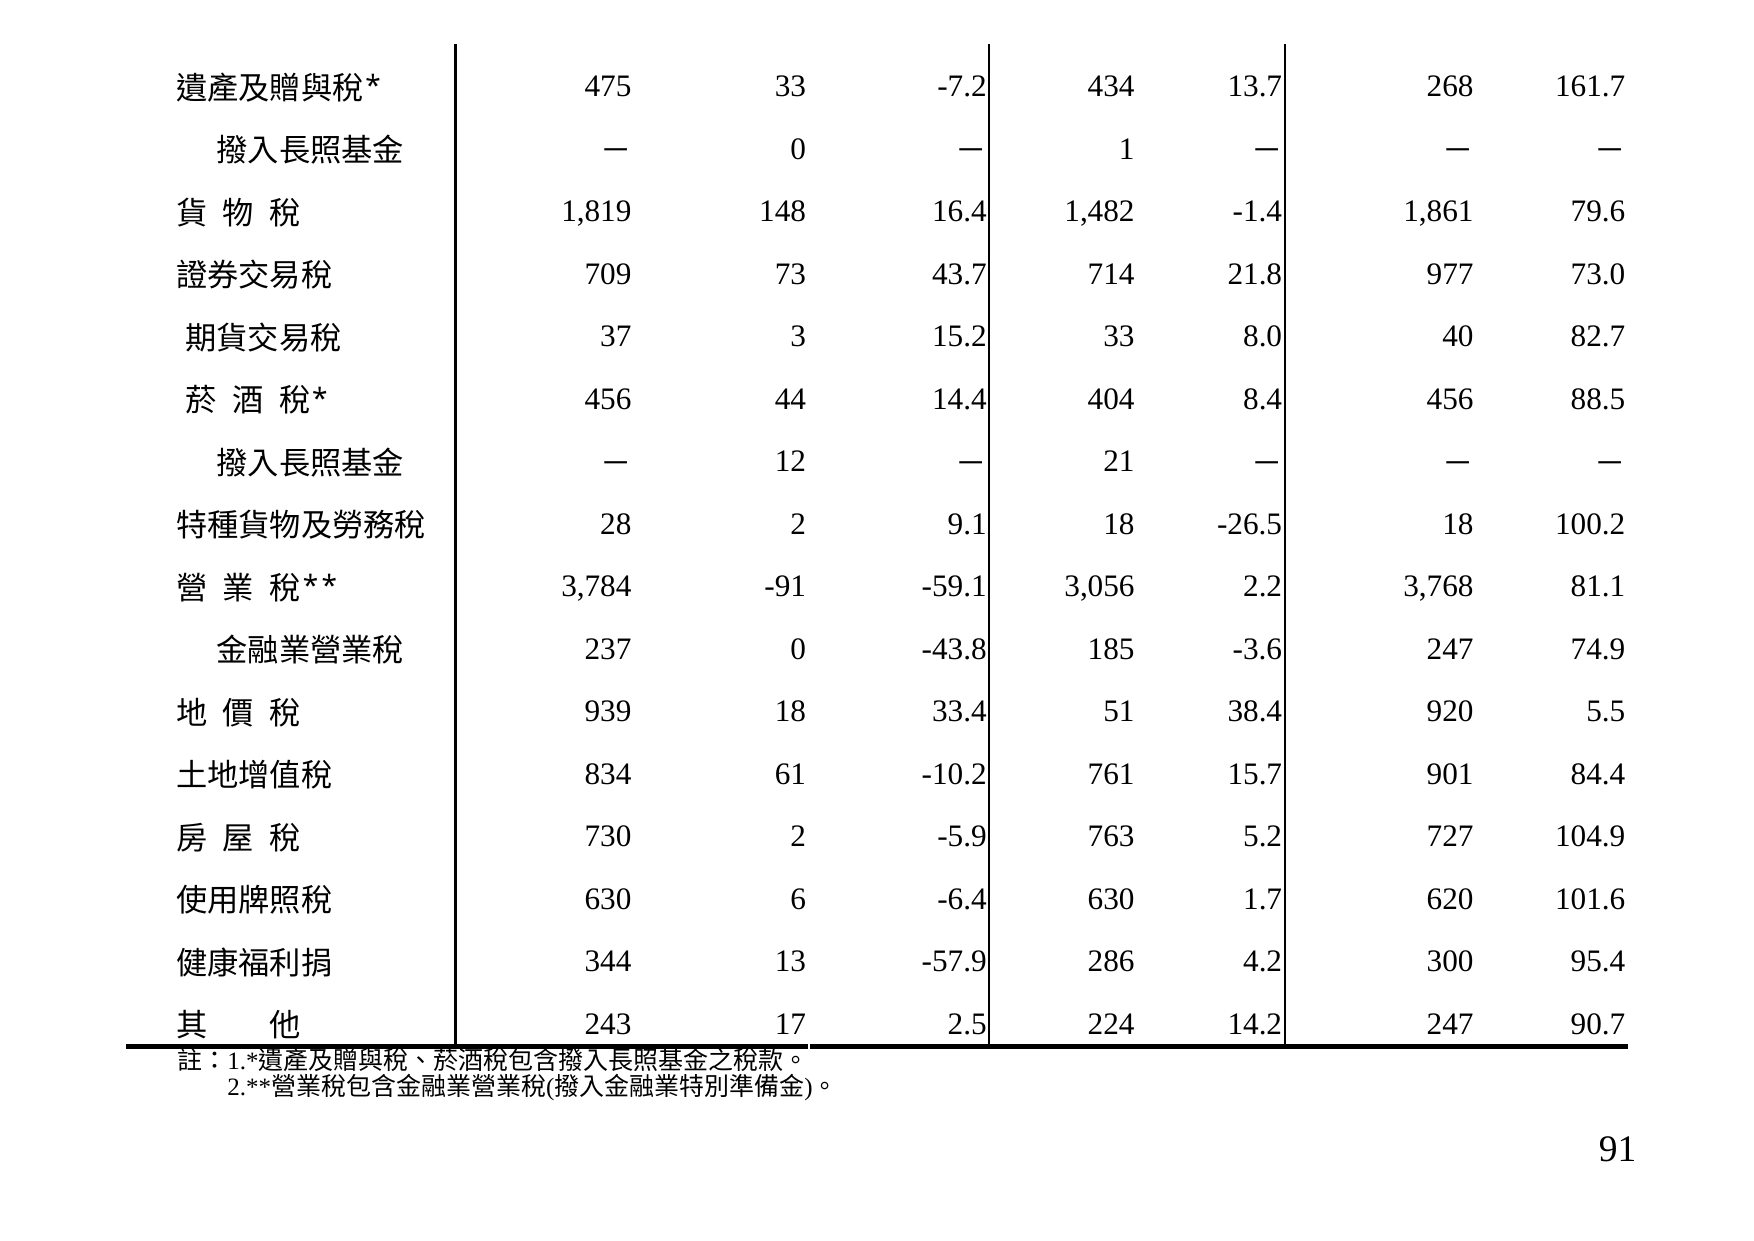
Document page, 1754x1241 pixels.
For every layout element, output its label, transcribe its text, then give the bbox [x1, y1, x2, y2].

table_cell 51 [990, 669, 1137, 731]
table_cell 90.7 [1476, 981, 1628, 1044]
table_cell 81.1 [1476, 544, 1628, 606]
table_cell 18 [990, 481, 1137, 544]
table_cell 247 [1286, 606, 1476, 669]
table_cell － [1476, 106, 1628, 169]
table_cell 475 [457, 44, 634, 106]
table_cell 使用牌照稅 [126, 856, 454, 919]
table_cell － [457, 419, 634, 481]
table_cell 金融業營業稅 [126, 606, 454, 669]
table_cell -43.8 [810, 606, 988, 669]
table_cell 434 [990, 44, 1137, 106]
table_cell 630 [990, 856, 1137, 919]
table_cell － [1137, 106, 1284, 169]
table_cell -26.5 [1137, 481, 1284, 544]
table_cell 遺產及贈與稅* [126, 44, 454, 106]
table_cell 18 [1286, 481, 1476, 544]
table_cell 3 [634, 294, 808, 356]
table_cell 證券交易稅 [126, 231, 454, 294]
table_cell － [810, 419, 988, 481]
table_cell 74.9 [1476, 606, 1628, 669]
table_cell 房 屋 稅 [126, 794, 454, 856]
table_cell 地 價 稅 [126, 669, 454, 731]
table_cell 28 [457, 481, 634, 544]
table_cell － [1476, 419, 1628, 481]
table_cell 撥入長照基金 [126, 106, 454, 169]
table_cell 14.4 [810, 356, 988, 419]
table_cell 1,861 [1286, 169, 1476, 231]
table_cell 0 [634, 106, 808, 169]
table_cell 特種貨物及勞務稅 [126, 481, 454, 544]
table_cell 33 [634, 44, 808, 106]
table_cell 6 [634, 856, 808, 919]
text 註：1.*遺產及贈與稅、菸酒稅包含撥入長照基金之稅款。 [177, 1052, 1595, 1074]
table_cell -91 [634, 544, 808, 606]
table_cell 763 [990, 794, 1137, 856]
table_cell 727 [1286, 794, 1476, 856]
table_cell 3,784 [457, 544, 634, 606]
text 2.**營業稅包含金融業營業稅(撥入金融業特別準備金)。 [227, 1078, 1595, 1100]
table_cell 1 [990, 106, 1137, 169]
table_cell 2 [634, 481, 808, 544]
table_cell 3,768 [1286, 544, 1476, 606]
table_cell 15.7 [1137, 731, 1284, 794]
table_cell 247 [1286, 981, 1476, 1044]
table_cell 33 [990, 294, 1137, 356]
table_cell 834 [457, 731, 634, 794]
table_cell 44 [634, 356, 808, 419]
table_cell 21 [990, 419, 1137, 481]
table_cell 243 [457, 981, 634, 1044]
table_cell 73.0 [1476, 231, 1628, 294]
table_cell 21.8 [1137, 231, 1284, 294]
table_cell 1.7 [1137, 856, 1284, 919]
table_cell － [1286, 106, 1476, 169]
table_cell 714 [990, 231, 1137, 294]
table_cell 761 [990, 731, 1137, 794]
table_cell 344 [457, 919, 634, 981]
table_cell 40 [1286, 294, 1476, 356]
table_cell -7.2 [810, 44, 988, 106]
table_cell -1.4 [1137, 169, 1284, 231]
table_cell 8.0 [1137, 294, 1284, 356]
table_cell － [810, 106, 988, 169]
table_cell -59.1 [810, 544, 988, 606]
table_cell 期貨交易稅 [126, 294, 454, 356]
table_cell 13 [634, 919, 808, 981]
table_cell -3.6 [1137, 606, 1284, 669]
table_cell 104.9 [1476, 794, 1628, 856]
table_cell 土地增值稅 [126, 731, 454, 794]
table_cell 43.7 [810, 231, 988, 294]
table_cell 9.1 [810, 481, 988, 544]
table_cell 2.2 [1137, 544, 1284, 606]
table_cell 營 業 稅** [126, 544, 454, 606]
table_cell 100.2 [1476, 481, 1628, 544]
table_cell 13.7 [1137, 44, 1284, 106]
table_cell 5.5 [1476, 669, 1628, 731]
table_cell 73 [634, 231, 808, 294]
table_cell 4.2 [1137, 919, 1284, 981]
table_cell 貨 物 稅 [126, 169, 454, 231]
table_cell -6.4 [810, 856, 988, 919]
table_cell 268 [1286, 44, 1476, 106]
table_cell 456 [457, 356, 634, 419]
table_cell 15.2 [810, 294, 988, 356]
table_cell 健康福利捐 [126, 919, 454, 981]
table_cell 33.4 [810, 669, 988, 731]
table_cell 95.4 [1476, 919, 1628, 981]
table_cell 12 [634, 419, 808, 481]
table_cell 977 [1286, 231, 1476, 294]
table_cell 88.5 [1476, 356, 1628, 419]
table_cell 14.2 [1137, 981, 1284, 1044]
table_cell 16.4 [810, 169, 988, 231]
table_cell 620 [1286, 856, 1476, 919]
table_cell 286 [990, 919, 1137, 981]
table_cell 224 [990, 981, 1137, 1044]
table_cell － [457, 106, 634, 169]
table_cell 300 [1286, 919, 1476, 981]
table_cell -5.9 [810, 794, 988, 856]
table_cell 2.5 [810, 981, 988, 1044]
table_cell -57.9 [810, 919, 988, 981]
table_cell 17 [634, 981, 808, 1044]
table_cell 901 [1286, 731, 1476, 794]
table_cell 38.4 [1137, 669, 1284, 731]
table_cell 37 [457, 294, 634, 356]
table_cell 82.7 [1476, 294, 1628, 356]
table_cell 730 [457, 794, 634, 856]
table_cell 920 [1286, 669, 1476, 731]
table_cell 148 [634, 169, 808, 231]
table_cell 3,056 [990, 544, 1137, 606]
table_cell 404 [990, 356, 1137, 419]
table_cell 456 [1286, 356, 1476, 419]
table_cell 0 [634, 606, 808, 669]
table_cell -10.2 [810, 731, 988, 794]
table_cell 939 [457, 669, 634, 731]
table_cell 630 [457, 856, 634, 919]
table_cell 2 [634, 794, 808, 856]
table_cell 101.6 [1476, 856, 1628, 919]
table_cell 237 [457, 606, 634, 669]
table_cell 5.2 [1137, 794, 1284, 856]
table_cell 菸 酒 稅* [126, 356, 454, 419]
table_cell 185 [990, 606, 1137, 669]
table_cell － [1286, 419, 1476, 481]
table_cell 709 [457, 231, 634, 294]
table_cell 8.4 [1137, 356, 1284, 419]
table_cell － [1137, 419, 1284, 481]
table_cell 1,482 [990, 169, 1137, 231]
table_cell 18 [634, 669, 808, 731]
table_cell 61 [634, 731, 808, 794]
table_cell 1,819 [457, 169, 634, 231]
table_cell 161.7 [1476, 44, 1628, 106]
table_cell 79.6 [1476, 169, 1628, 231]
table_cell 84.4 [1476, 731, 1628, 794]
table_cell 其 他 [126, 981, 454, 1044]
table_cell 撥入長照基金 [126, 419, 454, 481]
